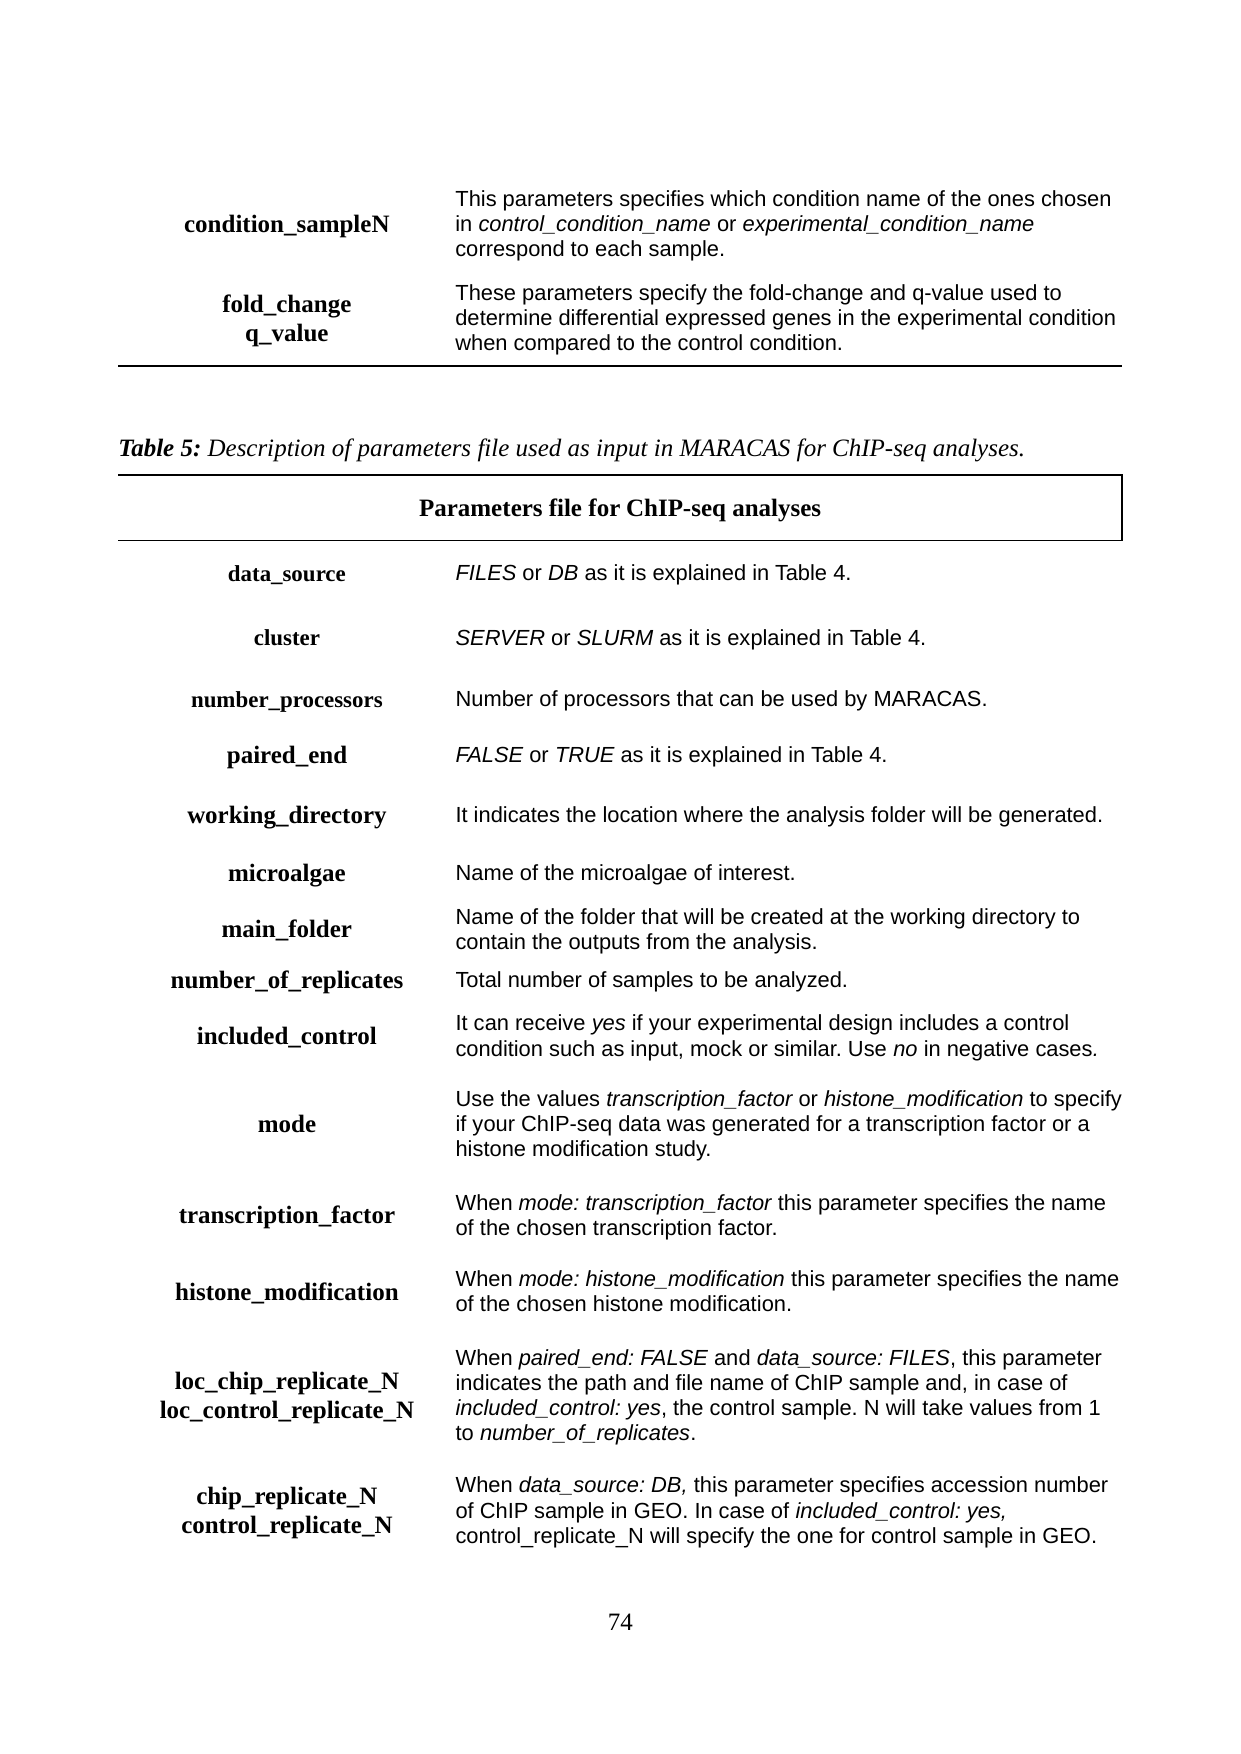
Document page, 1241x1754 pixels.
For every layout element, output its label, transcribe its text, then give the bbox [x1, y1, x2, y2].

table_cell Name of the microalgae of interest. [455, 847, 1122, 899]
table_cell It can receive yes if your experimental design includes a control condition such as input, mock or similar. Use no in negative cases. [455, 1000, 1122, 1071]
table_cell cluster [118, 605, 455, 670]
table_cell mode [118, 1071, 455, 1176]
table_cell When paired_end: FALSE and data_source: FILES, this parameter indicates the path and file name of ChIP sample and, in case of included_control: yes, the control sample. N will take values from 1 to number_of_replicates. [455, 1330, 1122, 1460]
table_cell working_directory [118, 782, 455, 847]
table_cell included_control [118, 1000, 455, 1071]
text Table 5: Description of parameters file used as input in MARACAS for ChIP-seq analyses. [118, 433, 1122, 462]
table_cell FALSE or TRUE as it is explained in Table 4. [455, 728, 1122, 782]
table_cell paired_end [118, 728, 455, 782]
table_cell It indicates the location where the analysis folder will be generated. [455, 782, 1122, 847]
table_cell transcription_factor [118, 1176, 455, 1253]
table_cell Name of the folder that will be created at the working directory to contain the outputs from the analysis. [455, 899, 1122, 959]
table_cell number_of_replicates [118, 959, 455, 1000]
table_cell When data_source: DB, this parameter specifies accession number of ChIP sample in GEO. In case of included_control: yes, control_replicate_N will specify the one for control sample in GEO. [455, 1460, 1122, 1560]
table_cell Number of processors that can be used by MARACAS. [455, 670, 1122, 728]
table_header Parameters file for ChIP-seq analyses [118, 476, 1121, 539]
table_cell When mode: histone_modification this parameter specifies the name of the chosen histone modification. [455, 1253, 1122, 1330]
table_cell histone_modification [118, 1253, 455, 1330]
table_cell When mode: transcription_factor this parameter specifies the name of the chosen transcription factor. [455, 1176, 1122, 1253]
table_cell These parameters specify the fold-change and q-value used to determine differential expressed genes in the experimental condition when compared to the control condition. [455, 270, 1122, 365]
table_cell This parameters specifies which condition name of the ones chosen in control_condition_name or experimental_condition_name correspond to each sample. [455, 176, 1122, 270]
table_cell condition_sampleN [118, 176, 455, 270]
table_cell chip_replicate_N control_replicate_N [118, 1460, 455, 1560]
table_cell Use the values transcription_factor or histone_modification to specify if your ChIP-seq data was generated for a transcription factor or a histone modification study. [455, 1071, 1122, 1176]
table_cell number_processors [118, 670, 455, 728]
table_cell fold_change q_value [118, 270, 455, 365]
table_cell Total number of samples to be analyzed. [455, 959, 1122, 1000]
table_cell FILES or DB as it is explained in Table 4. [455, 541, 1122, 604]
table_cell data_source [118, 541, 455, 604]
table_cell main_folder [118, 899, 455, 959]
table_cell SERVER or SLURM as it is explained in Table 4. [455, 605, 1122, 670]
table_cell microalgae [118, 847, 455, 899]
table_cell loc_chip_replicate_N loc_control_replicate_N [118, 1330, 455, 1460]
